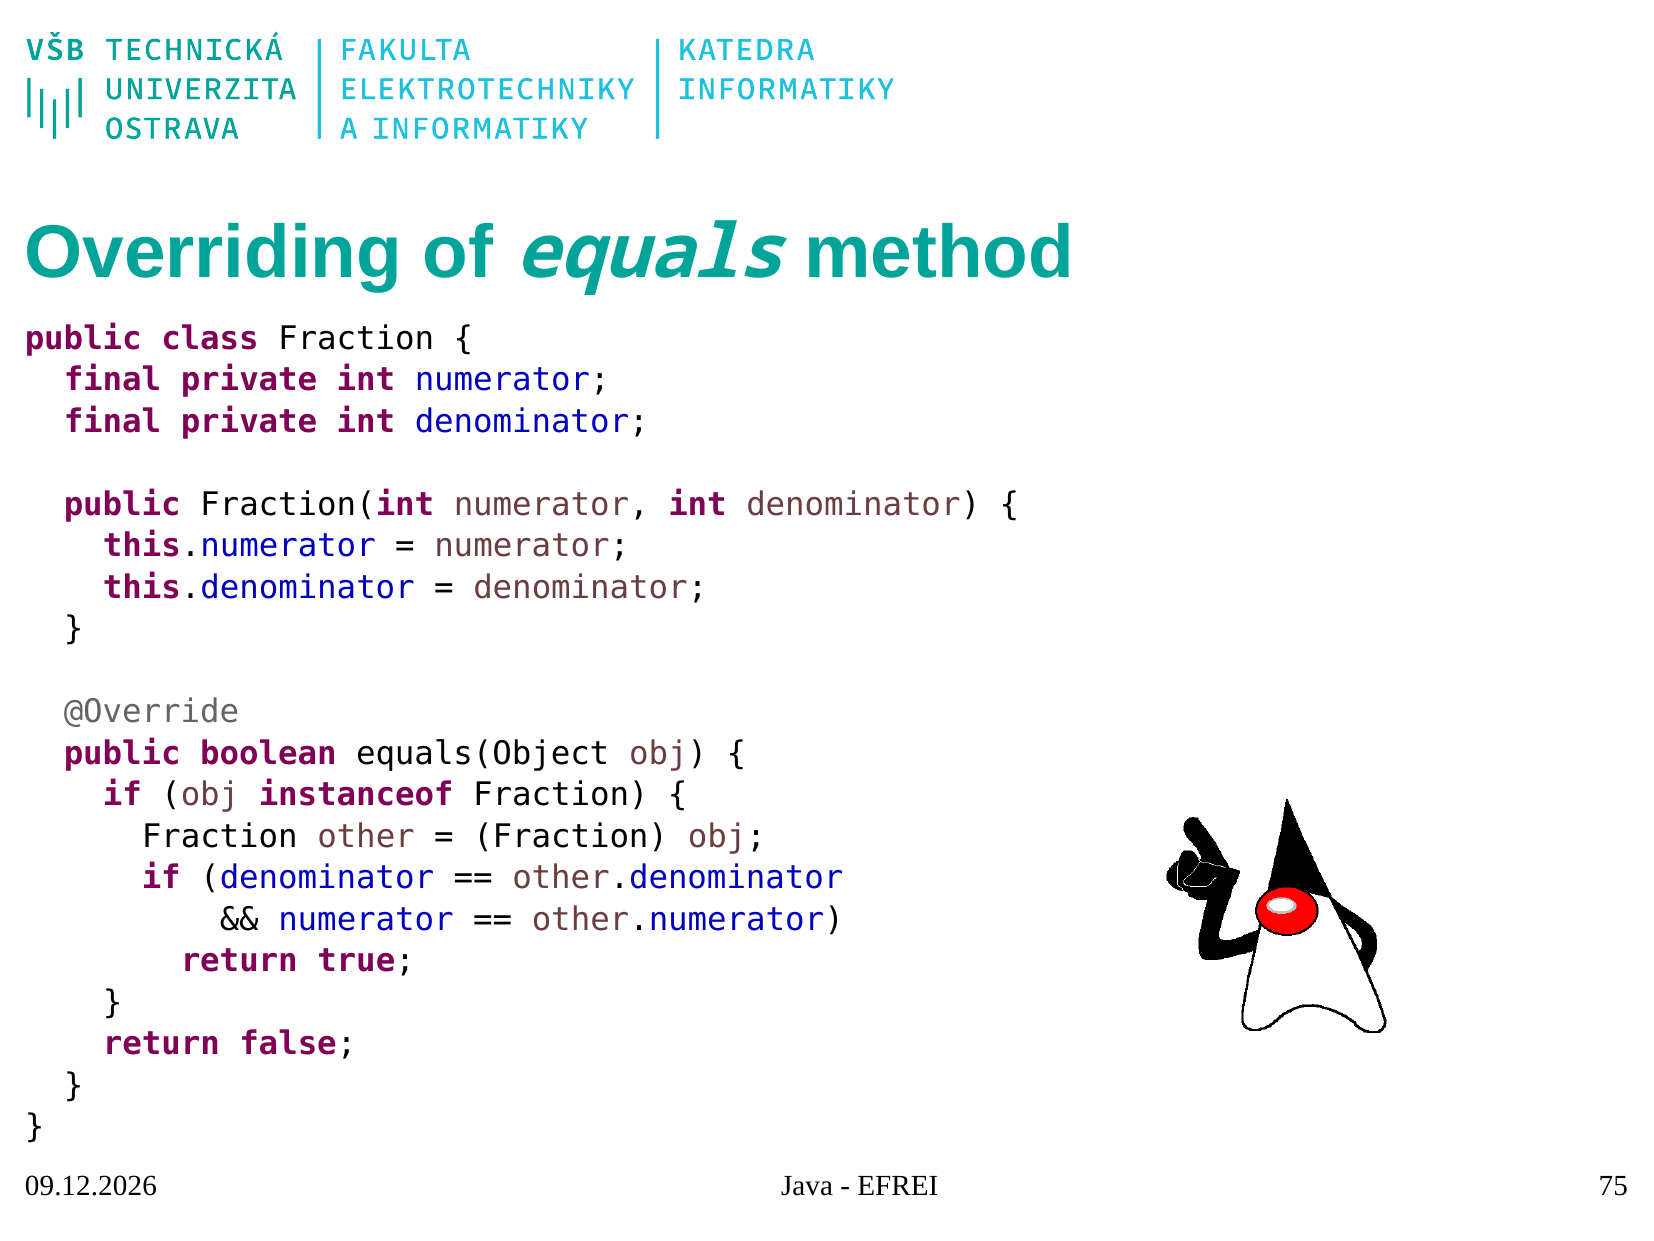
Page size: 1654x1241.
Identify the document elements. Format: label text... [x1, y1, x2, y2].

picture [1139, 778, 1411, 1047]
list public class Fraction { final private int numerator; final private int denominator; public Fraction(int numerator, int denominator) { this.numerator = numerator; this.denominator = denominator; } @Override public boolean equals(Object obj) { if (obj instanceof Fraction) { Fraction other = (Fraction) obj; if (denominator == other.denominator && numerator == other.numerator) return true; } return false; } } [24, 318, 1629, 1146]
picture [26, 31, 894, 139]
title Overriding of equals method [24, 169, 1629, 300]
